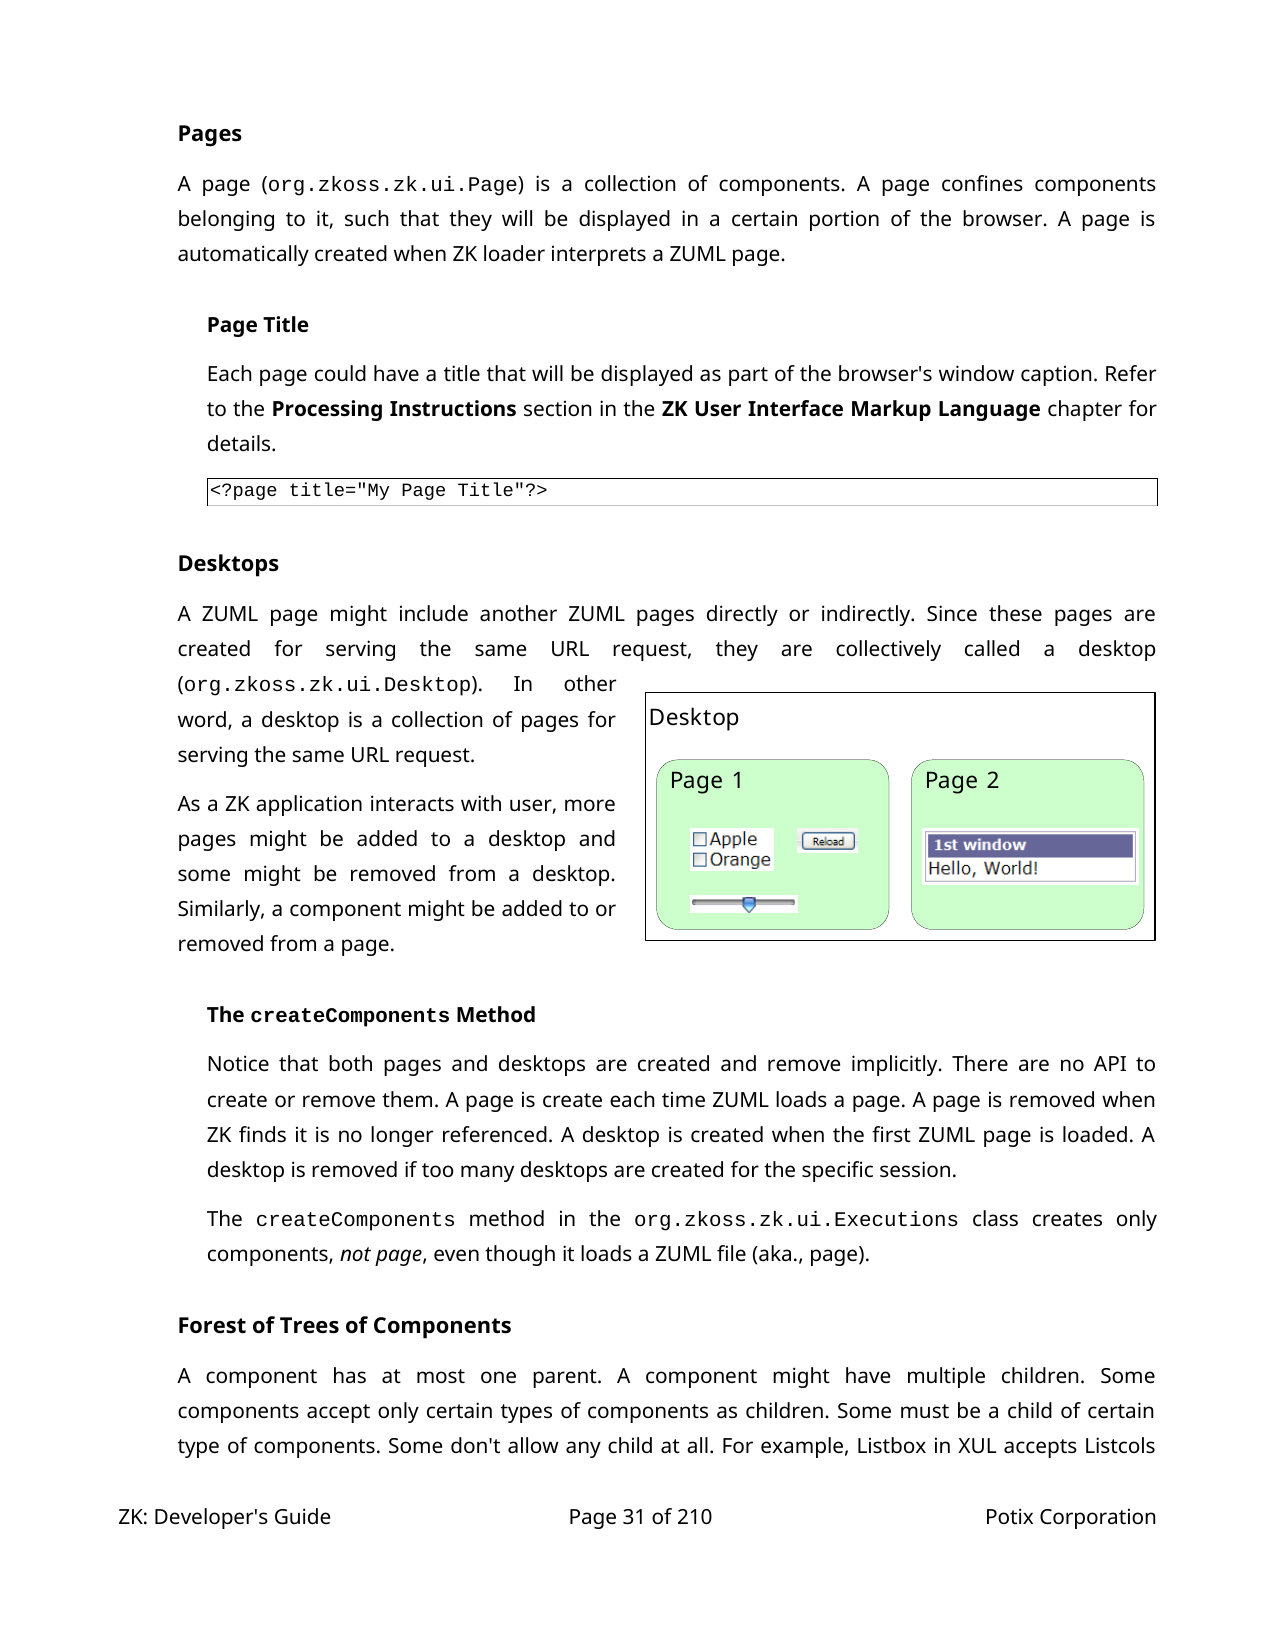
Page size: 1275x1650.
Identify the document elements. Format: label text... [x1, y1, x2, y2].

text <?page title="My Page Title"?> [208, 479, 1157, 505]
text Each page could have a title that will be displayed as part of the browser's window caption. Refer to the Processing Instructions section in the ZK User Interface Markup Language chapter for details. [207, 359, 1157, 458]
text A ZUML page might include another ZUML pages directly or indirectly. Since these pages are created for serving the same URL request, they are collectively called a desktop (org.zkoss.zk.ui.Desktop). In other word, a desktop is a collection of pages for serving the same URL request. [177, 599, 1157, 768]
text The createComponents method in the org.zkoss.zk.ui.Executions class creates only components, not page, even though it loads a ZUML file (aka., page). [207, 1204, 1157, 1268]
subtitle Forest of Trees of Components [177, 1310, 1157, 1340]
text A page (org.zkoss.zk.ui.Page) is a collection of components. A page confines components belonging to it, such that they will be displayed in a certain portion of the browser. A page is automatically created when ZK loader interprets a ZUML page. [177, 169, 1157, 268]
subtitle The createComponents Method [207, 1000, 1157, 1029]
subtitle Desktops [177, 548, 1157, 578]
text A component has at most one parent. A component might have multiple children. Some components accept only certain types of components as children. Some must be a child of certain type of components. Some don't allow any child at all. For example, Listbox in XUL accepts Listcols [177, 1361, 1157, 1459]
subtitle Pages [177, 118, 1157, 148]
text As a ZK application interacts with user, more pages might be added to a desktop and some might be removed from a desktop. Similarly, a component might be added to or removed from a page. [177, 789, 1157, 958]
subtitle Page Title [207, 310, 1157, 338]
text Notice that both pages and desktops are created and remove implicitly. There are no API to create or remove them. A page is create each time ZUML loads a page. A page is removed when ZK finds it is no longer referenced. A desktop is created when the first ZUML page is loaded. A desktop is removed if too many desktops are created for the specific session. [207, 1049, 1157, 1183]
